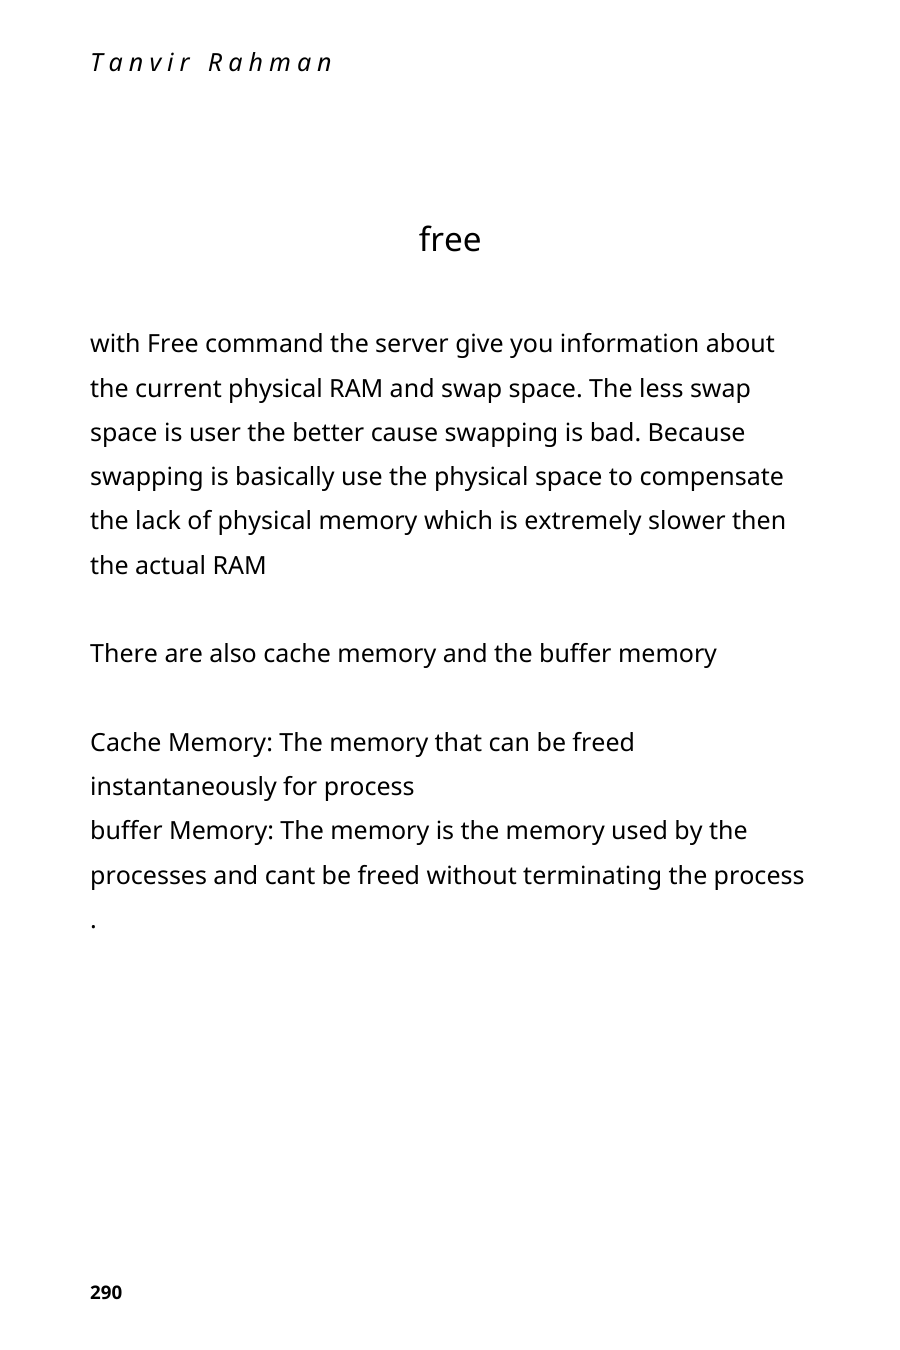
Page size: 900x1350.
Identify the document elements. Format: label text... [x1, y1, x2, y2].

text swapping is basically use the physical space to compensate the lack of physical memory which is extremely slower then the actual RAM [90, 459, 810, 581]
text with Free command the server give you information about the current physical RAM and swap space. The less swap space is user the better cause swapping is bad. Because [90, 326, 810, 449]
text Cache Memory: The memory that can be freed instantaneously for process [90, 724, 810, 803]
text free [90, 216, 810, 261]
text buffer Memory: The memory is the memory used by the processes and cant be freed without terminating the process . [90, 813, 810, 936]
text There are also cache memory and the buffer memory [90, 636, 810, 670]
